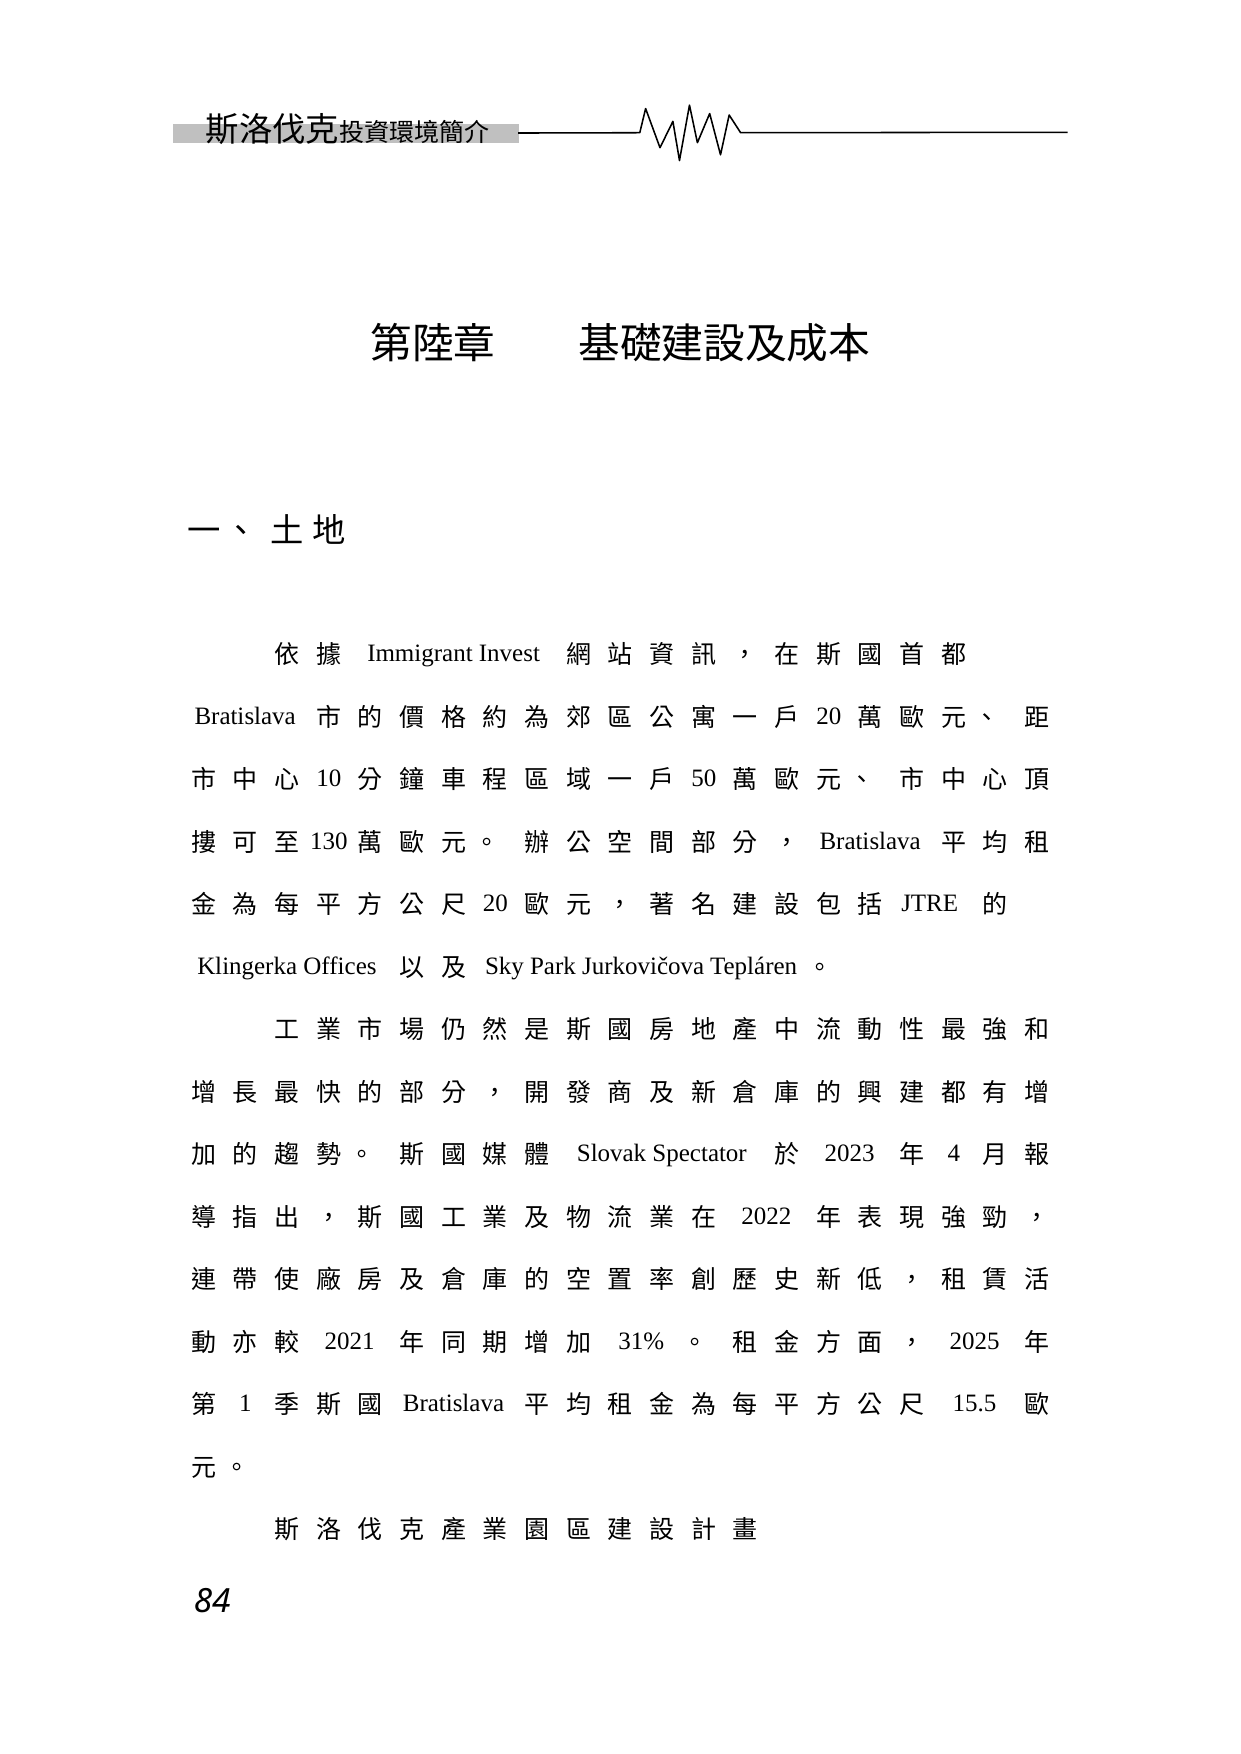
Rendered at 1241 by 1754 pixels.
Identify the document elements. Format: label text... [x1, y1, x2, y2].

text 斯洛伐克產業園區建設計畫 [183, 1486, 1058, 1549]
text 工業市場仍然是斯國房地產中流動性最強和增長最快的部分，開發商及新倉庫的興建都有增加的趨勢。斯國媒體Slovak Spectator於2023年4月報導指出，斯國工業及物流業在2022年表現強勁，連帶使廠房及倉庫的空置率創歷史新低，租賃活動亦較2021年同期增加31%。租金方面，2025年第1季斯國Bratislava平均租金為每平方公尺15.5歐元。 [183, 986, 1058, 1486]
text 一、土地 [183, 486, 1058, 549]
text 第陸章 基礎建設及成本 [183, 299, 1058, 361]
text 依據Immigrant Invest網站資訊，在斯國首都Bratislava市的價格約為郊區公寓一戶20萬歐元、距市中心10分鐘車程區域一戶50萬歐元、市中心頂摟可至130萬歐元。辦公空間部分，Bratislava平均租金為每平方公尺20歐元，著名建設包括JTRE 的 Klingerka Offices以及Sky Park Jurkovičova Tepláren。 [183, 611, 1058, 986]
